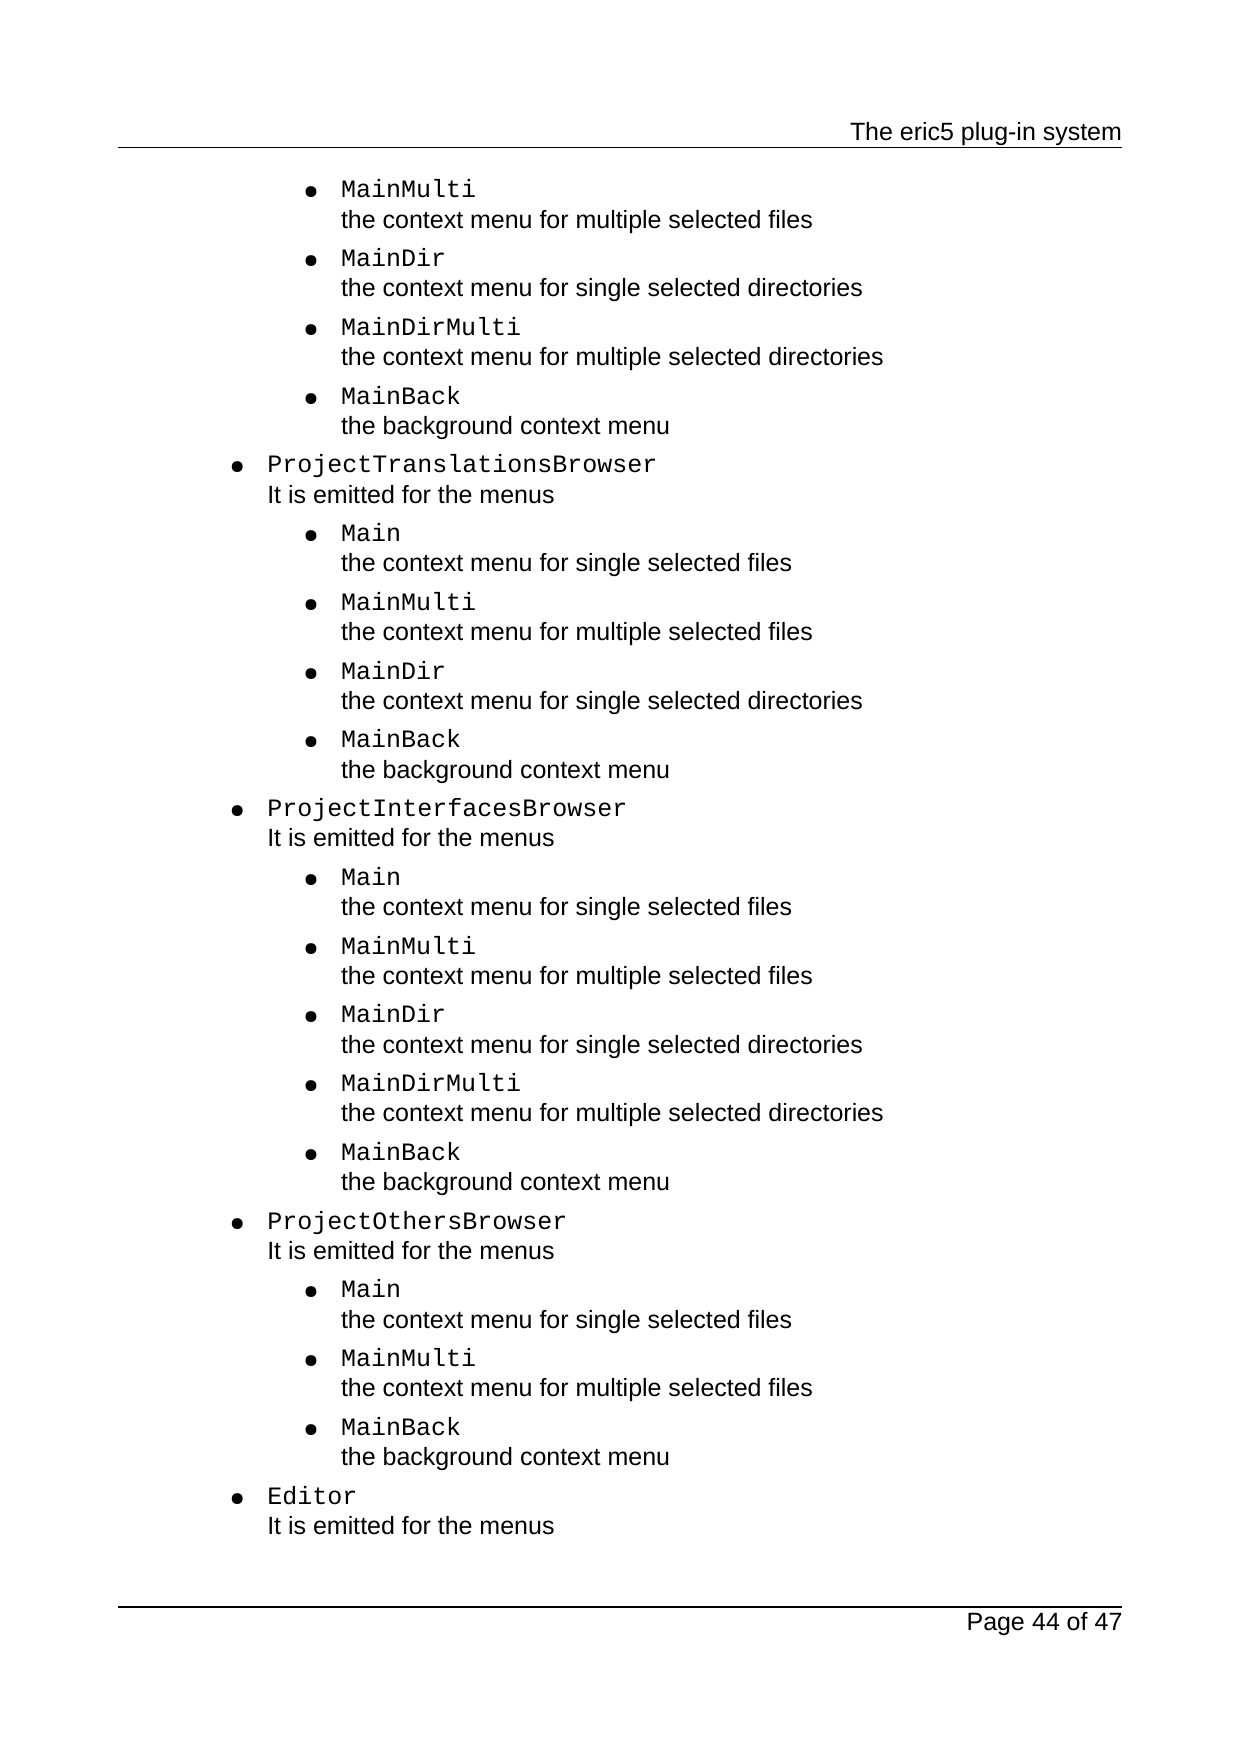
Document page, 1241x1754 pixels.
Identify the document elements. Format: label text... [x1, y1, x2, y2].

list ProjectOthersBrowser It is emitted for the menus [229, 1208, 1122, 1264]
list MainMulti the context menu for multiple selected files [303, 1346, 1122, 1402]
list Editor It is emitted for the menus [229, 1483, 1122, 1539]
list MainBack the background context menu [303, 727, 1122, 783]
list MainMulti the context menu for multiple selected files [303, 177, 1122, 233]
list Main the context menu for single selected files [303, 864, 1122, 921]
list ProjectTranslationsBrowser It is emitted for the menus [229, 452, 1122, 508]
list MainBack the background context menu [303, 1414, 1122, 1471]
list MainMulti the context menu for multiple selected files [303, 589, 1122, 646]
list MainDirMulti the context menu for multiple selected directories [303, 314, 1122, 371]
list MainDir the context menu for single selected directories [303, 658, 1122, 714]
list MainMulti the context menu for multiple selected files [303, 933, 1122, 989]
list MainBack the background context menu [303, 1139, 1122, 1196]
list MainDir the context menu for single selected directories [303, 1002, 1122, 1058]
list MainBack the background context menu [303, 383, 1122, 439]
list MainDir the context menu for single selected directories [303, 246, 1122, 302]
list Main the context menu for single selected files [303, 1277, 1122, 1333]
list Main the context menu for single selected files [303, 521, 1122, 577]
list ProjectInterfacesBrowser It is emitted for the menus [229, 796, 1122, 852]
list MainDirMulti the context menu for multiple selected directories [303, 1071, 1122, 1127]
